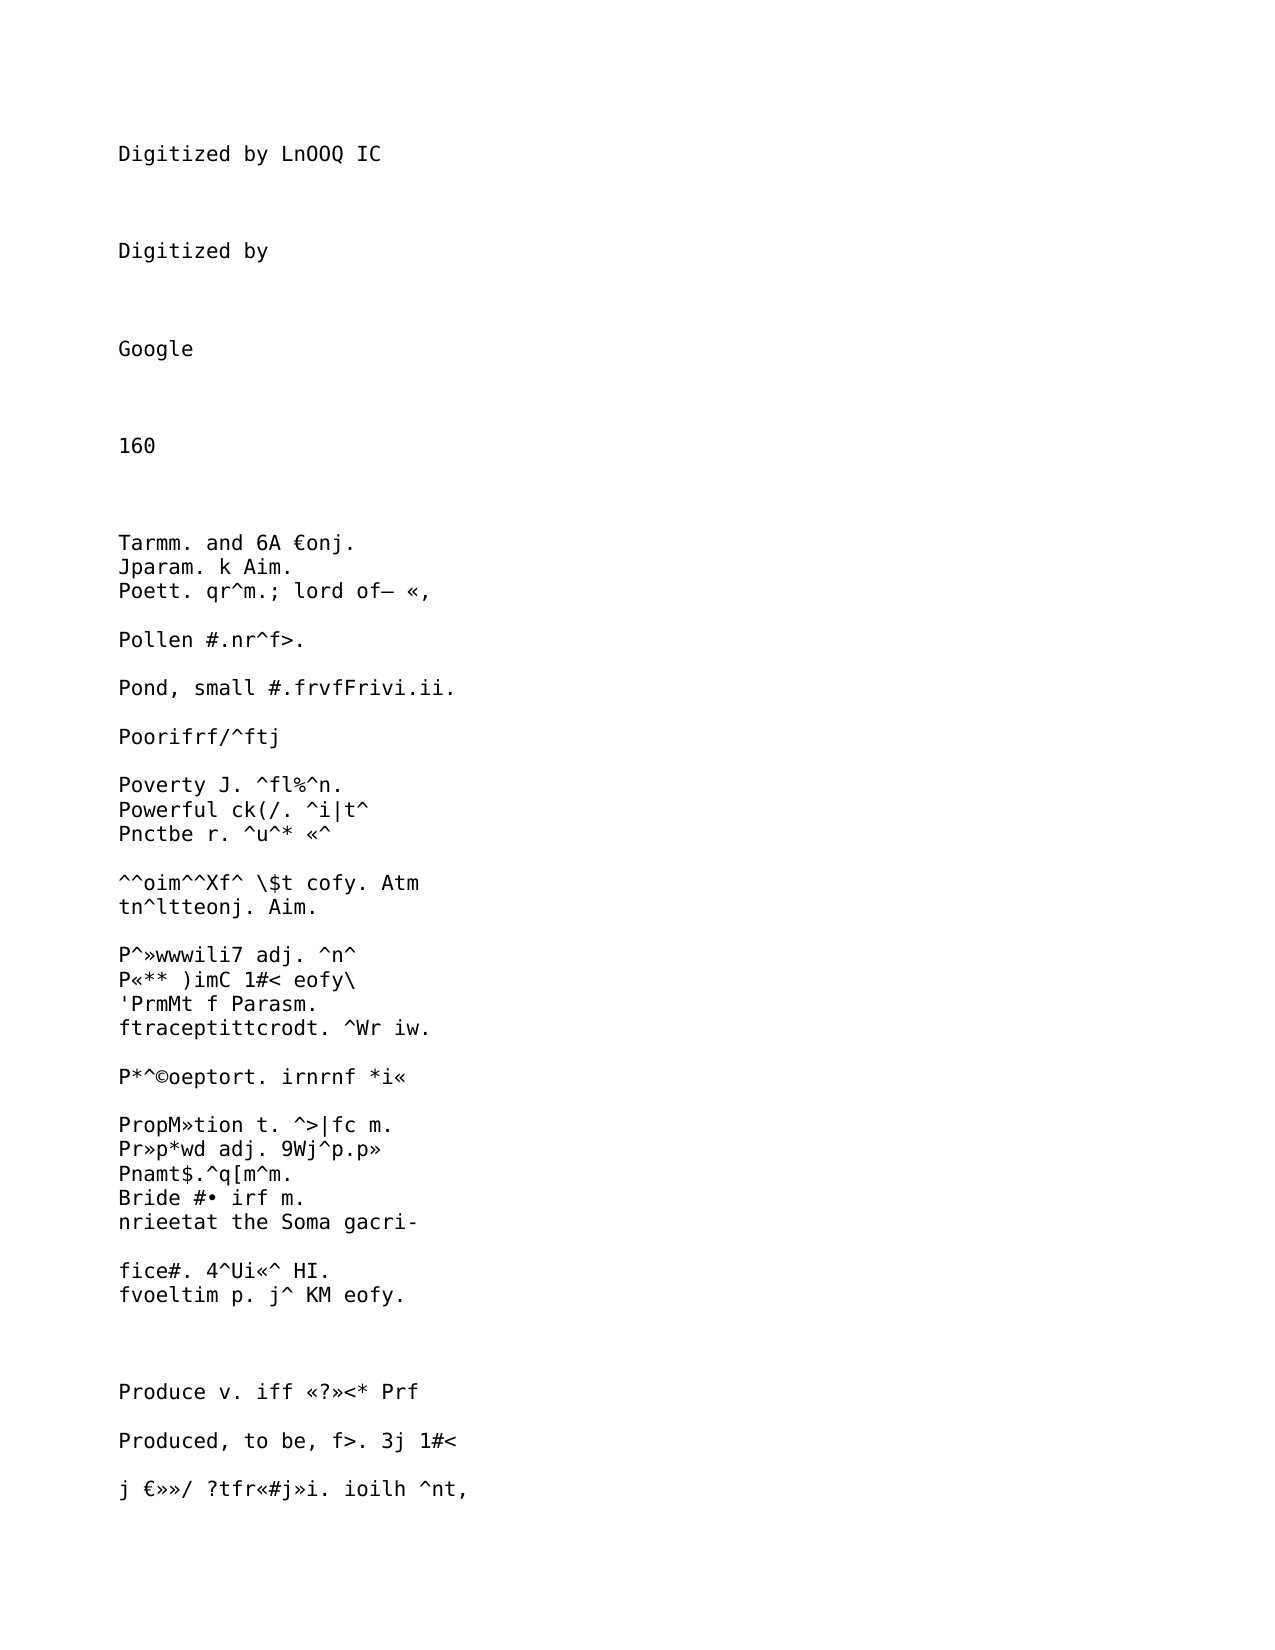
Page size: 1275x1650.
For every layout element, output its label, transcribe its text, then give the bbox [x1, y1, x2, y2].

text Tarmm. and 6A €onj. [118, 531, 1157, 555]
text P^»wwwili7 adj. ^n^ [118, 943, 1157, 968]
text Pollen #.nr^f>. [118, 628, 1157, 652]
text P*^©oeptort. irnrnf *i« [118, 1065, 1157, 1089]
text fvoeltim p. j^ KM eofy. [118, 1283, 1157, 1307]
text nrieetat the Soma gacri- [118, 1210, 1157, 1234]
text Pond, small #.frvfFrivi.ii. [118, 676, 1157, 701]
text Digitized by [118, 239, 1157, 264]
text Digitized by LnOOQ IC [118, 142, 1157, 167]
text ^^oim^^Xf^ \$t cofy. Atm [118, 871, 1157, 895]
text Jparam. k Aim. [118, 555, 1157, 579]
text Bride #• irf m. [118, 1186, 1157, 1210]
text Produce v. iff «?»<* Prf [118, 1380, 1157, 1404]
text Powerful ck(/. ^i|t^ [118, 798, 1157, 822]
text Poverty J. ^fl%^n. [118, 773, 1157, 798]
text Pnctbe r. ^u^* «^ [118, 822, 1157, 846]
text Poett. qr^m.; lord of— «, [118, 579, 1157, 603]
text ftraceptittcrodt. ^Wr iw. [118, 1016, 1157, 1040]
text fice#. 4^Ui«^ HI. [118, 1259, 1157, 1283]
text j €»»/ ?tfr«#j»i. ioilh ^nt, [118, 1477, 1157, 1502]
text Pnamt$.^q[m^m. [118, 1162, 1157, 1186]
text 'PrmMt f Parasm. [118, 992, 1157, 1016]
text 160 [118, 434, 1157, 458]
text Pr»p*wd adj. 9Wj^p.p» [118, 1137, 1157, 1162]
text Google [118, 337, 1157, 361]
text PropM»tion t. ^>|fc m. [118, 1113, 1157, 1137]
text tn^ltteonj. Aim. [118, 895, 1157, 919]
text Poorifrf/^ftj [118, 725, 1157, 749]
text Produced, to be, f>. 3j 1#< [118, 1429, 1157, 1453]
text P«** )imC 1#< eofy\ [118, 968, 1157, 992]
